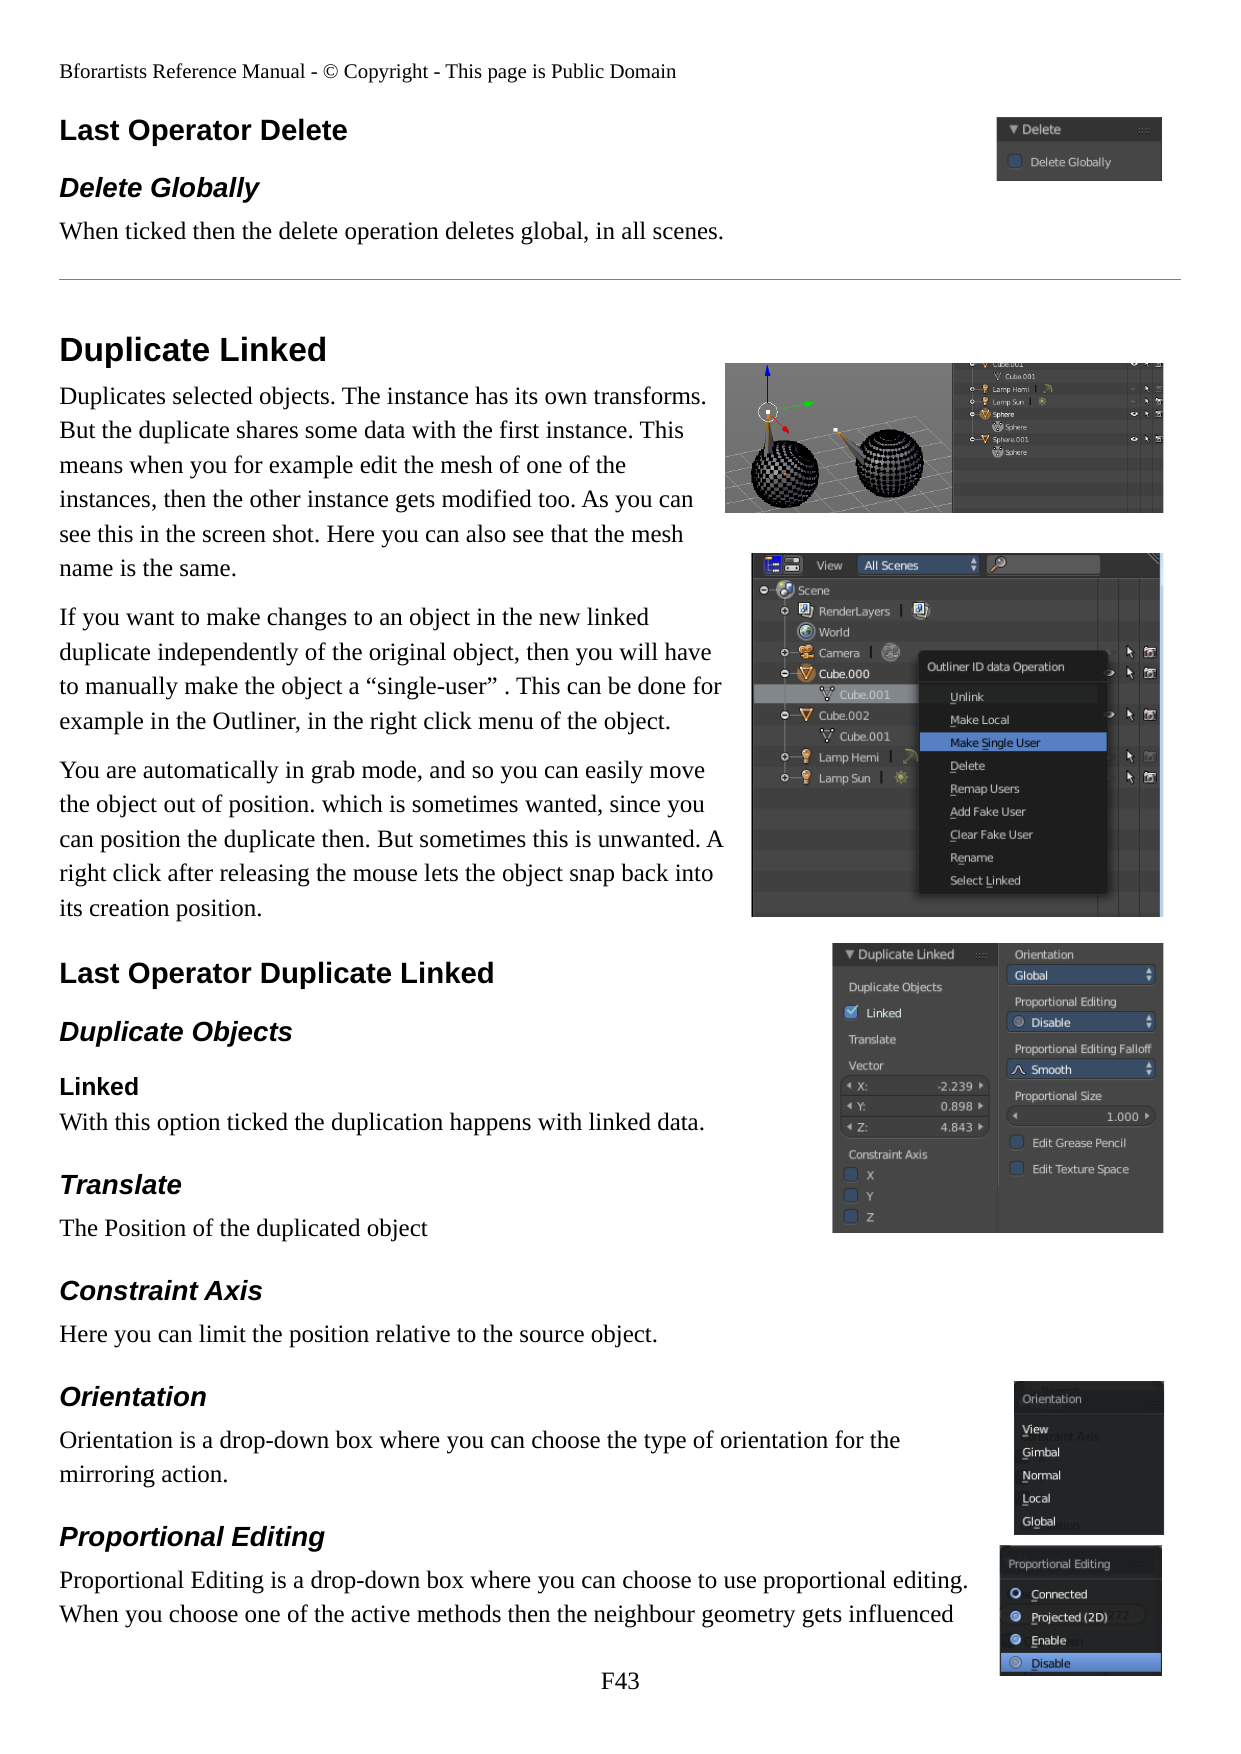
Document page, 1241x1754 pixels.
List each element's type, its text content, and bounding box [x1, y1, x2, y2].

text With this option ticked the duplication happens with linked data. [59, 1107, 832, 1136]
subtitle Constraint Axis [59, 1274, 1181, 1306]
subtitle Last Operator Delete [59, 113, 1181, 146]
subtitle [1164, 1072, 1181, 1101]
text Proportional Editing is a drop-down box where you can choose to use proportional editing. When you choose one of the active methods then the neighbour geometry gets influenced [59, 1565, 999, 1628]
subtitle [1164, 1168, 1181, 1200]
subtitle Duplicate Linked [59, 330, 1181, 368]
text The Position of the duplicated object [59, 1213, 1181, 1242]
picture [832, 943, 1164, 1233]
text When ticked then the delete operation deletes global, in all scenes. [59, 216, 1181, 244]
subtitle [1164, 1015, 1181, 1047]
picture [999, 1545, 1162, 1676]
text Duplicates selected objects. The instance has its own transforms. But the duplicate shares some data with the first instance. This means when you for example edit the mesh of one of the instances, then the other instance gets modified too. As you can see this in the screen shot. Here you can also see that the mesh name is the same. [59, 381, 1181, 582]
subtitle Proportional Editing [59, 1521, 1181, 1553]
subtitle Linked [59, 1072, 832, 1101]
subtitle Orientation [59, 1380, 1181, 1412]
picture [751, 553, 1164, 917]
text Orientation is a drop-down box where you can choose the type of orientation for the mirroring action. [59, 1425, 1014, 1488]
subtitle Delete Globally [59, 171, 1181, 203]
subtitle Last Operator Duplicate Linked [59, 956, 832, 990]
picture [1014, 1381, 1165, 1535]
text You are automatically in grab mode, and so you can easily move the object out of position. which is sometimes wanted, since you can position the duplicate then. But sometimes this is unwanted. A right click after releasing the mouse lets the object snap back into its creation position. [59, 755, 1181, 922]
subtitle Translate [59, 1168, 832, 1200]
picture [725, 363, 1164, 513]
picture [996, 117, 1162, 181]
text If you want to make changes to an object in the new linked duplicate independently of the original object, then you will have to manually make the object a “single-user” . This can be done for example in the Outliner, in the right click menu of the object. [59, 602, 751, 734]
subtitle Duplicate Objects [59, 1015, 832, 1047]
text Here you can limit the position relative to the source object. [59, 1319, 1181, 1347]
